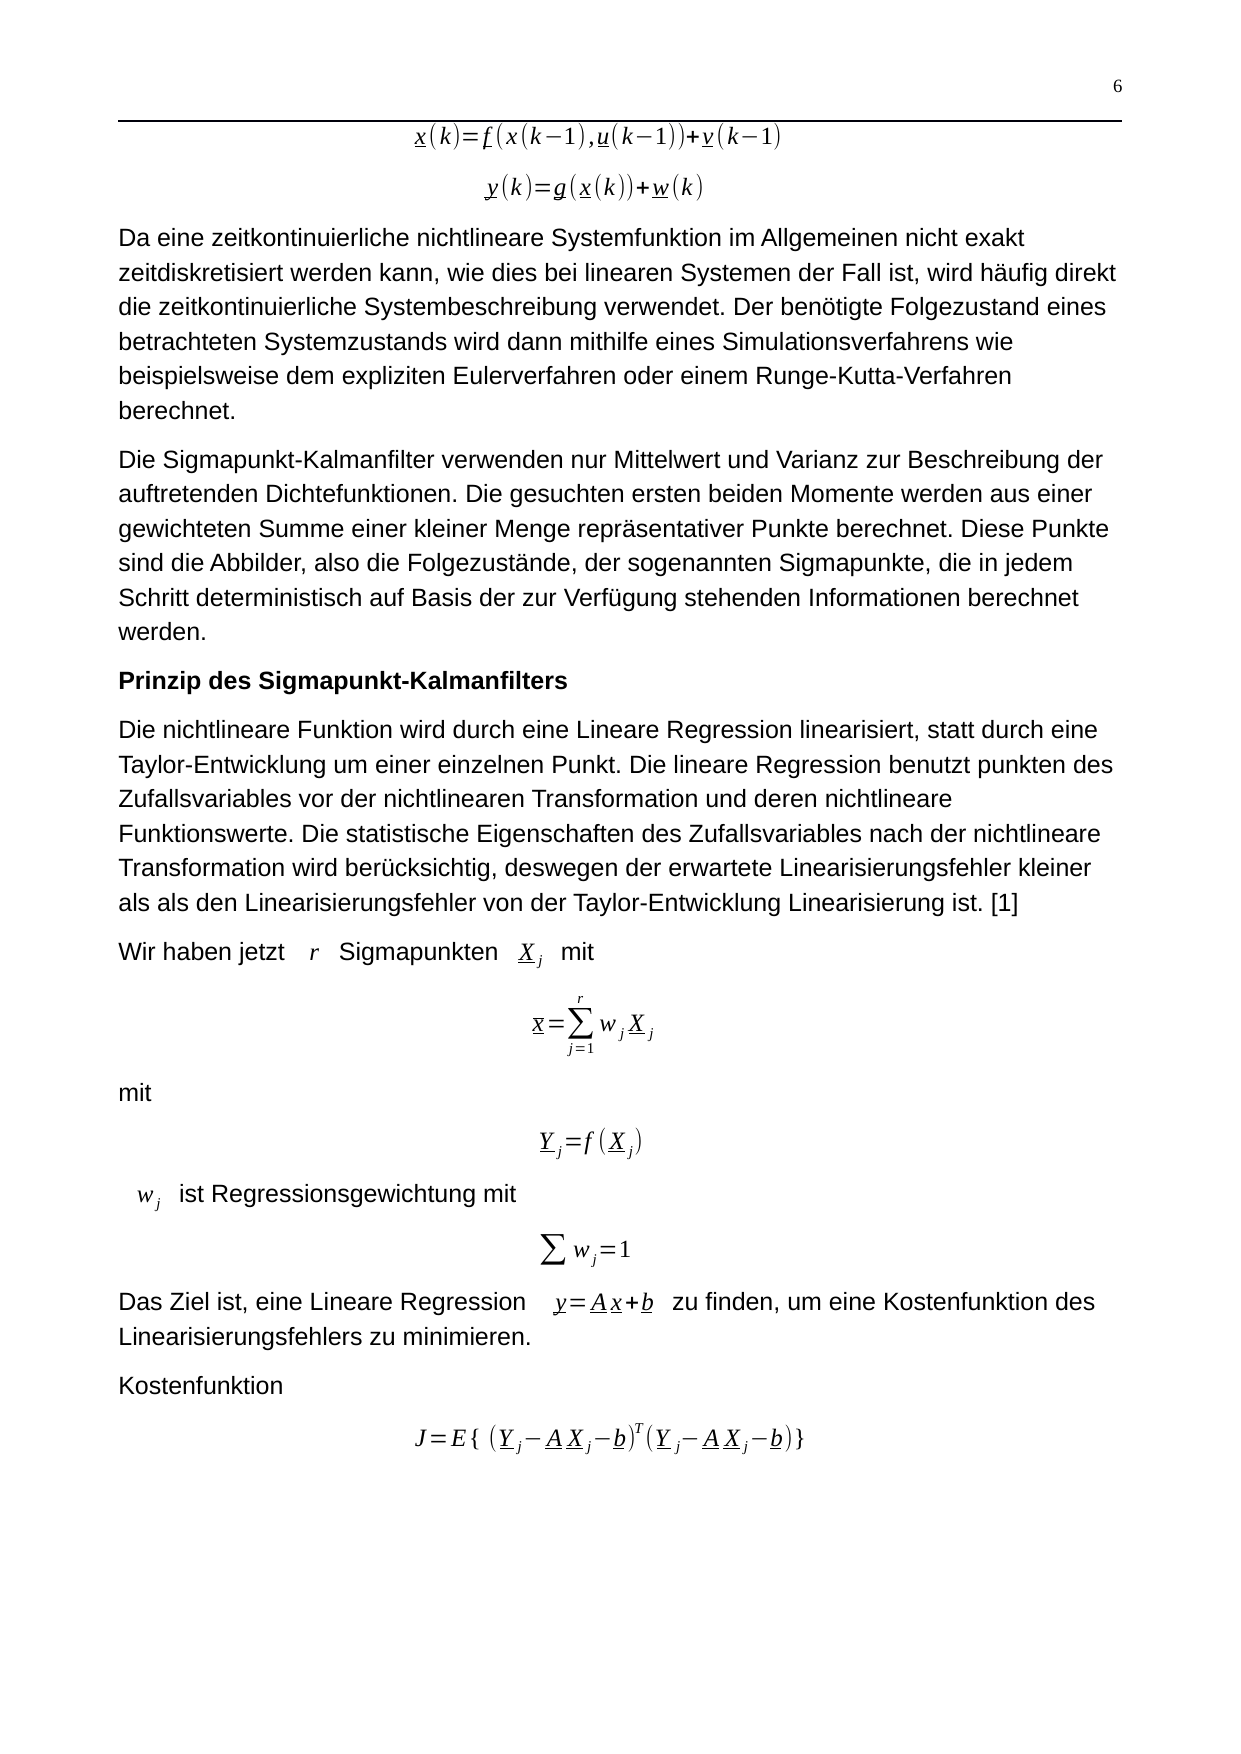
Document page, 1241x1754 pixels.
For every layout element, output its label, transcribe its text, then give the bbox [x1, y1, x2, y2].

text Prinzip des Sigmapunkt-Kalmanfilters [118, 666, 1122, 695]
text ist Regressionsgewichtung mit [118, 1179, 1122, 1212]
text Wir haben jetzt Sigmapunktenmit [118, 937, 1122, 969]
text Das Ziel ist, eine Lineare Regression zu finden, um eine Kostenfunktion des Linearisierungsfehlers zu minimieren. [118, 1287, 1122, 1351]
text Die Sigmapunkt-Kalmanfilter verwenden nur Mittelwert und Varianz zur Beschreibung der auftretenden Dichtefunktionen. Die gesuchten ersten beiden Momente werden aus einer gewichteten Summe einer kleiner Menge repräsentativer Punkte berechnet. Diese Punkte sind die Abbilder, also die Folgezustände, der sogenannten Sigmapunkte, die in jedem Schritt deterministisch auf Basis der zur Verfügung stehenden Informationen berechnet werden. [118, 445, 1122, 646]
text Da eine zeitkontinuierliche nichtlineare Systemfunktion im Allgemeinen nicht exakt zeitdiskretisiert werden kann, wie dies bei linearen Systemen der Fall ist, wird häufig direkt die zeitkontinuierliche Systembeschreibung verwendet. Der benötigte Folgezustand eines betrachteten Systemzustands wird dann mithilfe eines Simulationsverfahrens wie beispielsweise dem expliziten Eulerverfahren oder einem Runge-Kutta-Verfahren berechnet. [118, 223, 1122, 424]
text Kostenfunktion [118, 1371, 1122, 1400]
text Die nichtlineare Funktion wird durch eine Lineare Regression linearisiert, statt durch eine Taylor-Entwicklung um einer einzelnen Punkt. Die lineare Regression benutzt punkten des Zufallsvariables vor der nichtlinearen Transformation und deren nichtlineare Funktionswerte. Die statistische Eigenschaften des Zufallsvariables nach der nichtlineare Transformation wird berücksichtig, deswegen der erwartete Linearisierungsfehler kleiner als als den Linearisierungsfehler von der Taylor-Entwicklung Linearisierung ist. [1] [118, 715, 1122, 917]
text mit [118, 1077, 1122, 1106]
